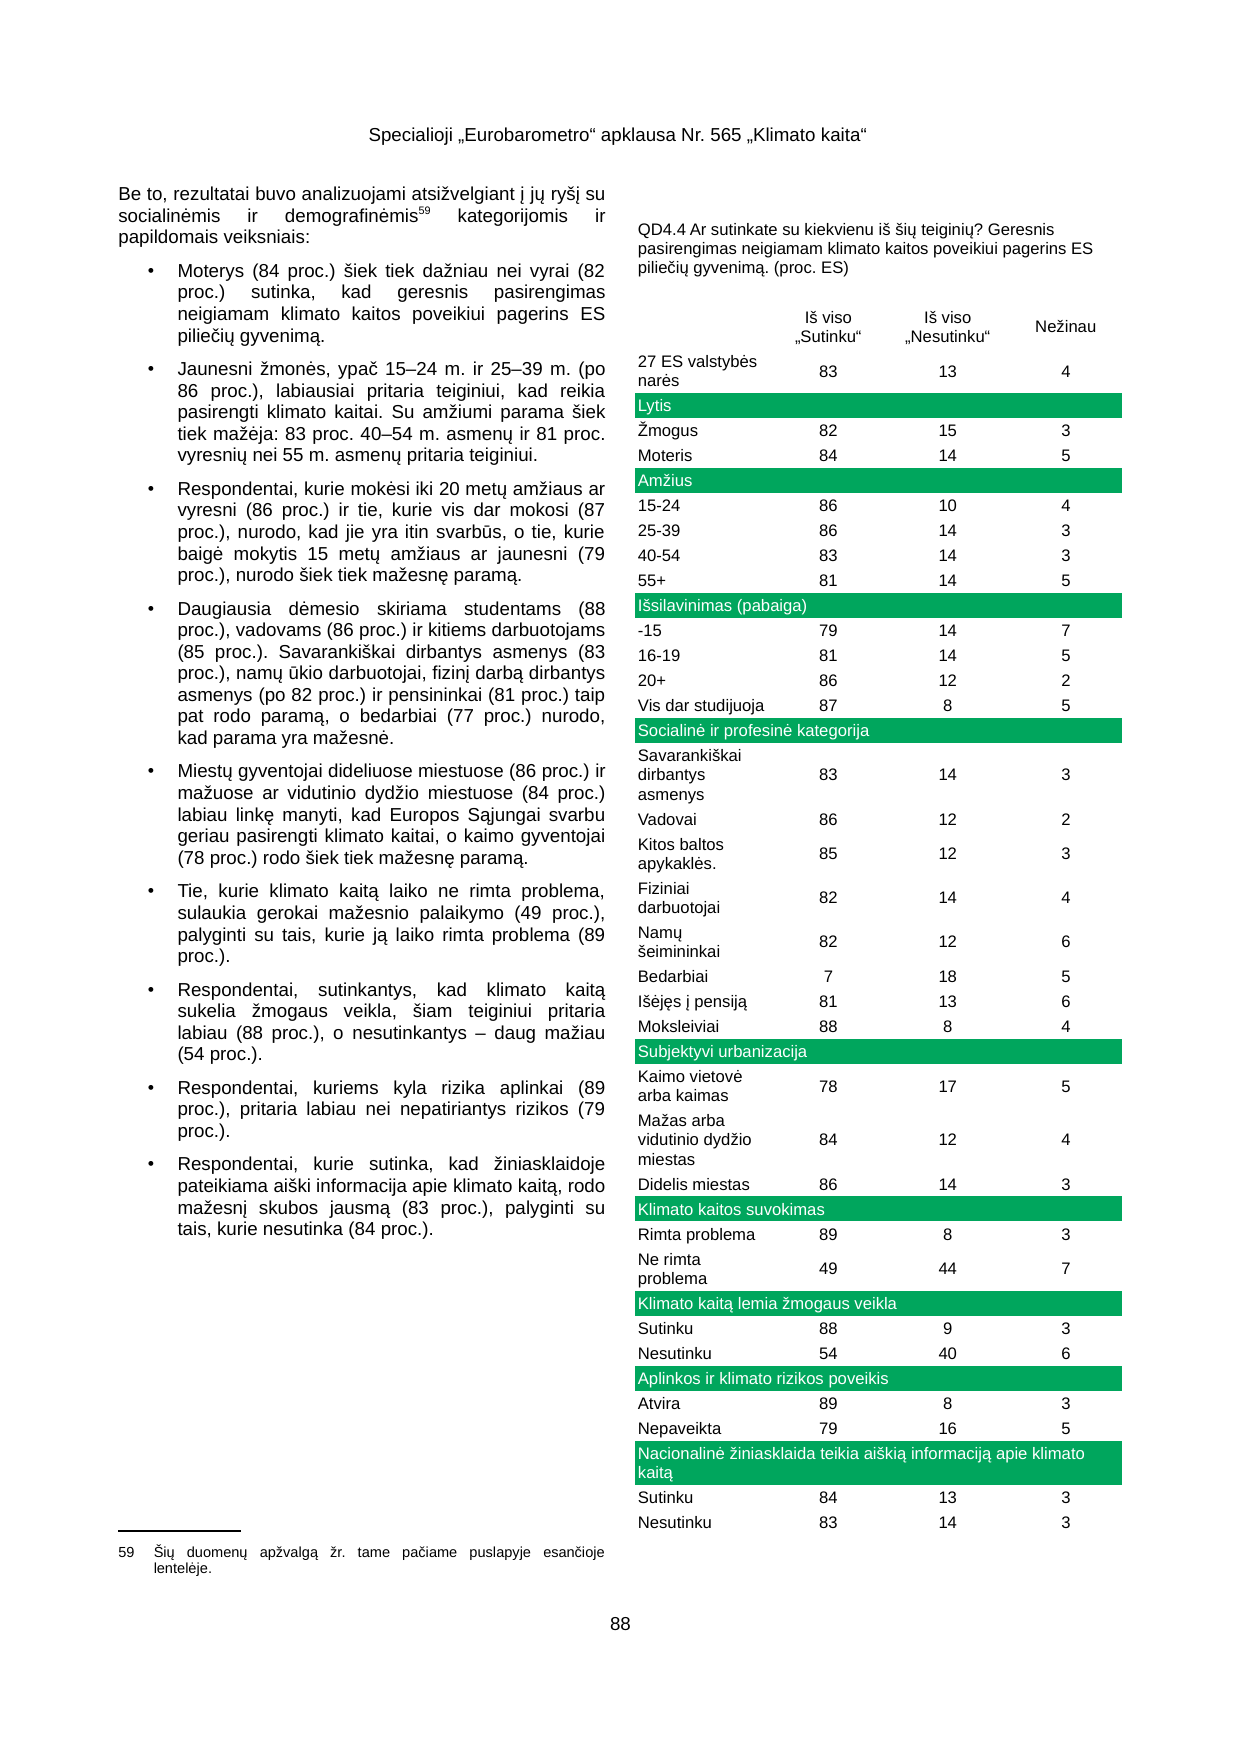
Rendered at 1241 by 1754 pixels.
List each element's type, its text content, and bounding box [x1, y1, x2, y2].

table_cell Žmogus [635, 418, 770, 443]
table_cell 4 [1009, 493, 1122, 518]
table_cell 5 [1009, 643, 1122, 668]
table_cell 15-24 [635, 493, 770, 518]
table_cell Socialinė ir profesinė kategorija [635, 718, 1122, 743]
list Respondentai, kuriems kyla rizika aplinkai (89 proc.), pritaria labiau nei nepatiriantys rizikos (79 proc.). [148, 1077, 605, 1141]
table_cell Nesutinku [635, 1341, 770, 1366]
table_cell 55+ [635, 568, 770, 593]
table_cell 4 [1009, 876, 1122, 920]
table_cell Bedarbiai [635, 964, 770, 989]
table_cell 78 [770, 1064, 886, 1108]
table_cell 82 [770, 876, 886, 920]
table_cell Vadovai [635, 806, 770, 831]
table_cell Fiziniai darbuotojai [635, 876, 770, 920]
table_cell 3 [1009, 831, 1122, 876]
table_cell 79 [770, 1416, 886, 1441]
table_cell 87 [770, 693, 886, 718]
table_cell 3 [1009, 1316, 1122, 1341]
table_cell 86 [770, 493, 886, 518]
table_cell 81 [770, 568, 886, 593]
table_cell 10 [886, 493, 1009, 518]
table_cell Aplinkos ir klimato rizikos poveikis [635, 1366, 1122, 1391]
table_cell Nežinau [1009, 305, 1122, 349]
table_cell 83 [770, 349, 886, 393]
table_cell 5 [1009, 1416, 1122, 1441]
table_cell Kitos baltos apykaklės. [635, 831, 770, 876]
table_cell 6 [1009, 989, 1122, 1014]
table_cell 4 [1009, 349, 1122, 393]
table_cell Klimato kaitos suvokimas [635, 1196, 1122, 1221]
table_cell 9 [886, 1316, 1009, 1341]
table_cell 2 [1009, 806, 1122, 831]
table_cell 8 [886, 1391, 1009, 1416]
table_cell Atvira [635, 1391, 770, 1416]
table_cell 8 [886, 693, 1009, 718]
table_cell Vis dar studijuoja [635, 693, 770, 718]
table_cell Amžius [635, 468, 1122, 493]
table_cell 5 [1009, 693, 1122, 718]
text Šių duomenų apžvalgą žr. tame pačiame puslapyje esančioje lentelėje. [118, 1543, 605, 1577]
list Respondentai, sutinkantys, kad klimato kaitą sukelia žmogaus veikla, šiam teiginiui pritaria labiau (88 proc.), o nesutinkantys – daug mažiau (54 proc.). [148, 978, 605, 1065]
table_cell 7 [1009, 618, 1122, 643]
table_cell 89 [770, 1221, 886, 1246]
table_cell 88 [770, 1316, 886, 1341]
list Moterys (84 proc.) šiek tiek dažniau nei vyrai (82 proc.) sutinka, kad geresnis pasirengimas neigiamam klimato kaitos poveikiui pagerins ES piliečių gyvenimą. [148, 259, 605, 346]
table_cell [770, 280, 886, 305]
table_cell 84 [770, 1108, 886, 1171]
table_cell 40-54 [635, 543, 770, 568]
table_cell 13 [886, 1485, 1009, 1510]
table_cell 3 [1009, 1171, 1122, 1196]
table_cell 86 [770, 518, 886, 543]
table_cell 4 [1009, 1108, 1122, 1171]
table_cell 8 [886, 1014, 1009, 1039]
table_cell Nacionalinė žiniasklaida teikia aiškią informaciją apie klimato kaitą [635, 1441, 1122, 1485]
table_cell 6 [1009, 920, 1122, 964]
table_cell 83 [770, 743, 886, 806]
table_cell 83 [770, 543, 886, 568]
table_cell 12 [886, 1108, 1009, 1171]
table_cell 13 [886, 349, 1009, 393]
table_cell 54 [770, 1341, 886, 1366]
table_cell [886, 280, 1009, 305]
table_cell 14 [886, 1510, 1009, 1535]
table_cell 16 [886, 1416, 1009, 1441]
table_cell 3 [1009, 743, 1122, 806]
table_cell Išsilavinimas (pabaiga) [635, 593, 1122, 618]
table_cell 12 [886, 831, 1009, 876]
table_cell Mažas arba vidutinio dydžio miestas [635, 1108, 770, 1171]
table_cell Kaimo vietovė arba kaimas [635, 1064, 770, 1108]
table_cell [635, 280, 770, 305]
table_cell [635, 305, 770, 349]
table_cell 3 [1009, 518, 1122, 543]
table_cell 81 [770, 643, 886, 668]
table_cell 2 [1009, 668, 1122, 693]
table_cell Nepaveikta [635, 1416, 770, 1441]
table_cell Iš viso „Nesutinku“ [886, 305, 1009, 349]
table_cell 83 [770, 1510, 886, 1535]
list Respondentai, kurie sutinka, kad žiniasklaidoje pateikiama aiški informacija apie klimato kaitą, rodo mažesnį skubos jausmą (83 proc.), palyginti su tais, kurie nesutinka (84 proc.). [148, 1153, 605, 1239]
table_cell Namų šeimininkai [635, 920, 770, 964]
table_cell 5 [1009, 443, 1122, 468]
table_cell 7 [770, 964, 886, 989]
table_cell 14 [886, 568, 1009, 593]
list Jaunesni žmonės, ypač 15–24 m. ir 25–39 m. (po 86 proc.), labiausiai pritaria teiginiui, kad reikia pasirengti klimato kaitai. Su amžiumi parama šiek tiek mažėja: 83 proc. 40–54 m. asmenų ir 81 proc. vyresnių nei 55 m. asmenų pritaria teiginiui. [148, 358, 605, 466]
table_cell Išėjęs į pensiją [635, 989, 770, 1014]
table_cell 12 [886, 668, 1009, 693]
table_cell Sutinku [635, 1316, 770, 1341]
text Be to, rezultatai buvo analizuojami atsižvelgiant į jų ryšį su socialinėmis ir demografinėmis kategorijomis ir papildomais veiksniais: [118, 183, 605, 248]
table_cell 84 [770, 443, 886, 468]
table_cell 3 [1009, 1510, 1122, 1535]
table_cell 8 [886, 1221, 1009, 1246]
table_cell Nesutinku [635, 1510, 770, 1535]
list Daugiausia dėmesio skiriama studentams (88 proc.), vadovams (86 proc.) ir kitiems darbuotojams (85 proc.). Savarankiškai dirbantys asmenys (83 proc.), namų ūkio darbuotojai, fizinį darbą dirbantys asmenys (po 82 proc.) ir pensininkai (81 proc.) taip pat rodo paramą, o bedarbiai (77 proc.) nurodo, kad parama yra mažesnė. [148, 597, 605, 748]
table_cell 86 [770, 1171, 886, 1196]
table_cell 14 [886, 743, 1009, 806]
table_cell 85 [770, 831, 886, 876]
table_cell 18 [886, 964, 1009, 989]
table_cell 13 [886, 989, 1009, 1014]
table_cell Rimta problema [635, 1221, 770, 1246]
table_cell 15 [886, 418, 1009, 443]
table_cell 86 [770, 806, 886, 831]
table_cell 3 [1009, 1485, 1122, 1510]
table_cell Didelis miestas [635, 1171, 770, 1196]
table_cell Iš viso „Sutinku“ [770, 305, 886, 349]
table_cell 27 ES valstybės narės [635, 349, 770, 393]
table_cell 5 [1009, 964, 1122, 989]
table_cell 40 [886, 1341, 1009, 1366]
list Respondentai, kurie mokėsi iki 20 metų amžiaus ar vyresni (86 proc.) ir tie, kurie vis dar mokosi (87 proc.), nurodo, kad jie yra itin svarbūs, o tie, kurie baigė mokytis 15 metų amžiaus ar jaunesni (79 proc.), nurodo šiek tiek mažesnę paramą. [148, 478, 605, 586]
table_cell 14 [886, 518, 1009, 543]
table_cell 81 [770, 989, 886, 1014]
table_cell 20+ [635, 668, 770, 693]
table_cell 12 [886, 806, 1009, 831]
table_cell 7 [1009, 1246, 1122, 1291]
table_cell 86 [770, 668, 886, 693]
table_cell 14 [886, 618, 1009, 643]
table_cell 3 [1009, 1391, 1122, 1416]
table_cell 14 [886, 543, 1009, 568]
table_cell 16-19 [635, 643, 770, 668]
table_cell Ne rimta problema [635, 1246, 770, 1291]
table_cell 25-39 [635, 518, 770, 543]
list Miestų gyventojai dideliuose miestuose (86 proc.) ir mažuose ar vidutinio dydžio miestuose (84 proc.) labiau linkę manyti, kad Europos Sąjungai svarbu geriau pasirengti klimato kaitai, o kaimo gyventojai (78 proc.) rodo šiek tiek mažesnę paramą. [148, 760, 605, 868]
table_cell 3 [1009, 418, 1122, 443]
table_cell 14 [886, 876, 1009, 920]
table_cell [1009, 280, 1122, 305]
table_cell Moksleiviai [635, 1014, 770, 1039]
table_cell 14 [886, 1171, 1009, 1196]
table_cell 82 [770, 920, 886, 964]
table_cell 79 [770, 618, 886, 643]
table_cell 49 [770, 1246, 886, 1291]
table_cell Klimato kaitą lemia žmogaus veikla [635, 1291, 1122, 1316]
table_cell 5 [1009, 1064, 1122, 1108]
table_header QD4.4 Ar sutinkate su kiekvienu iš šių teiginių? Geresnis pasirengimas neigiamam klimato kaitos poveikiui pagerins ES piliečių gyvenimą. (proc. ES) [635, 216, 1122, 280]
table_cell -15 [635, 618, 770, 643]
table_cell Sutinku [635, 1485, 770, 1510]
table_cell Savarankiškai dirbantys asmenys [635, 743, 770, 806]
table_cell 88 [770, 1014, 886, 1039]
table_cell Lytis [635, 393, 1122, 418]
table_cell 82 [770, 418, 886, 443]
table_cell 3 [1009, 543, 1122, 568]
table_cell 14 [886, 643, 1009, 668]
table_cell 14 [886, 443, 1009, 468]
table_cell 12 [886, 920, 1009, 964]
table_cell 84 [770, 1485, 886, 1510]
list Tie, kurie klimato kaitą laiko ne rimta problema, sulaukia gerokai mažesnio palaikymo (49 proc.), palyginti su tais, kurie ją laiko rimta problema (89 proc.). [148, 880, 605, 966]
table_cell 4 [1009, 1014, 1122, 1039]
table_cell 3 [1009, 1221, 1122, 1246]
table_cell 89 [770, 1391, 886, 1416]
table_cell 17 [886, 1064, 1009, 1108]
table_cell Moteris [635, 443, 770, 468]
table_cell 44 [886, 1246, 1009, 1291]
table_cell 6 [1009, 1341, 1122, 1366]
table_cell 5 [1009, 568, 1122, 593]
table_cell Subjektyvi urbanizacija [635, 1039, 1122, 1064]
